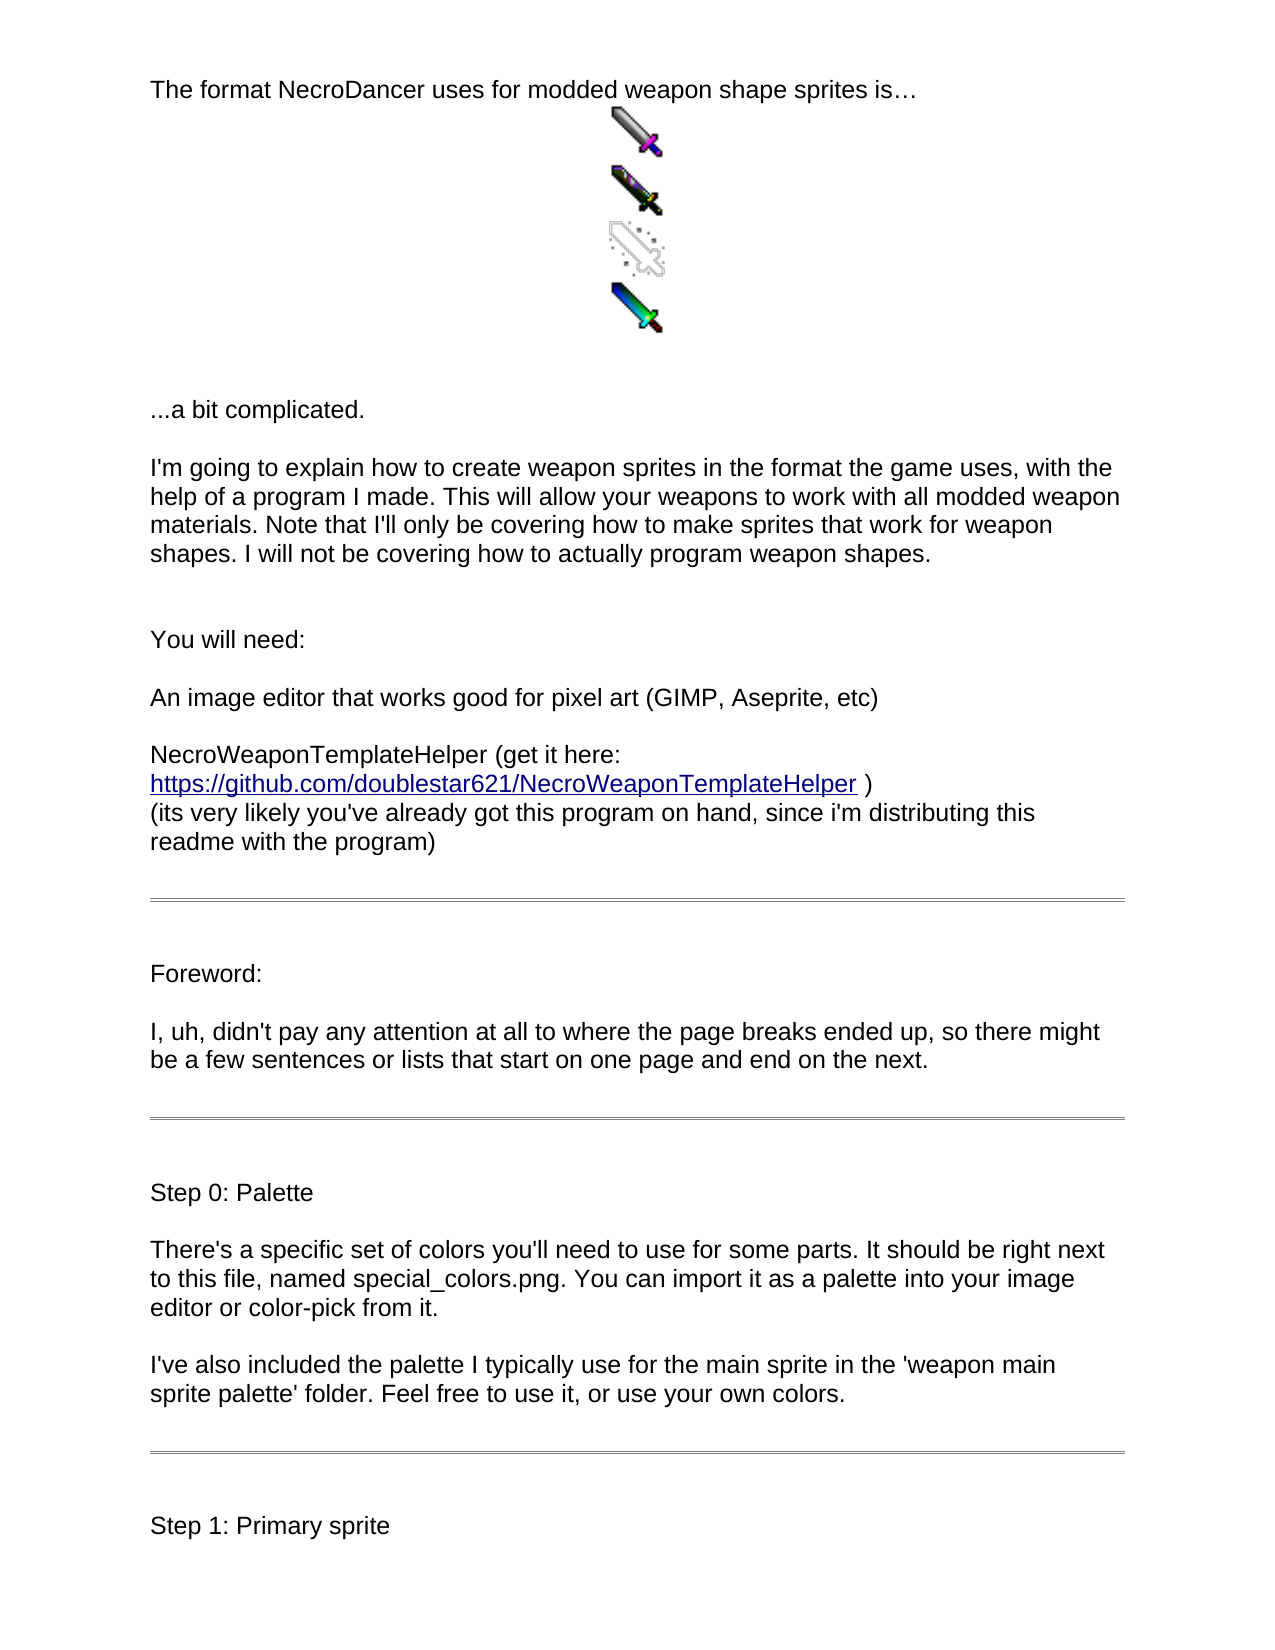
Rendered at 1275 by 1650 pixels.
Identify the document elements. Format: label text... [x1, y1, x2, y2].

text Step 1: Primary sprite [150, 1511, 1125, 1540]
text You will need: [150, 625, 1125, 654]
text I, uh, didn't pay any attention at all to where the page breaks ended up, so there might be a few sentences or lists that start on one page and end on the next. [150, 1016, 1125, 1074]
text An image editor that works good for pixel art (GIMP, Aseprite, etc) [150, 683, 1125, 712]
picture [608, 103, 667, 396]
text There's a specific set of colors you'll need to use for some parts. It should be right next to this file, named special_colors.png. You can import it as a palette into your image editor or color-pick from it. [150, 1235, 1125, 1321]
text I'm going to explain how to create weapon sprites in the format the game uses, with the help of a program I made. This will allow your weapons to work with all modded weapon materials. Note that I'll only be covering how to make sprites that work for weapon shapes. I will not be covering how to actually program weapon shapes. [150, 453, 1125, 568]
text Foreword: [150, 959, 1125, 988]
text I've also included the palette I typically use for the main sprite in the 'weapon main sprite palette' folder. Feel free to use it, or use your own colors. [150, 1350, 1125, 1408]
text NecroWeaponTemplateHelper (get it here: https://github.com/doublestar621/NecroWeaponTemplateHelper ) [150, 740, 1125, 798]
text ...a bit complicated. [150, 396, 1125, 424]
text (its very likely you've already got this program on hand, since i'm distributing this readme with the program) [150, 798, 1125, 855]
text The format NecroDancer uses for modded weapon shape sprites is… [150, 75, 1125, 104]
text Step 0: Palette [150, 1178, 1125, 1206]
